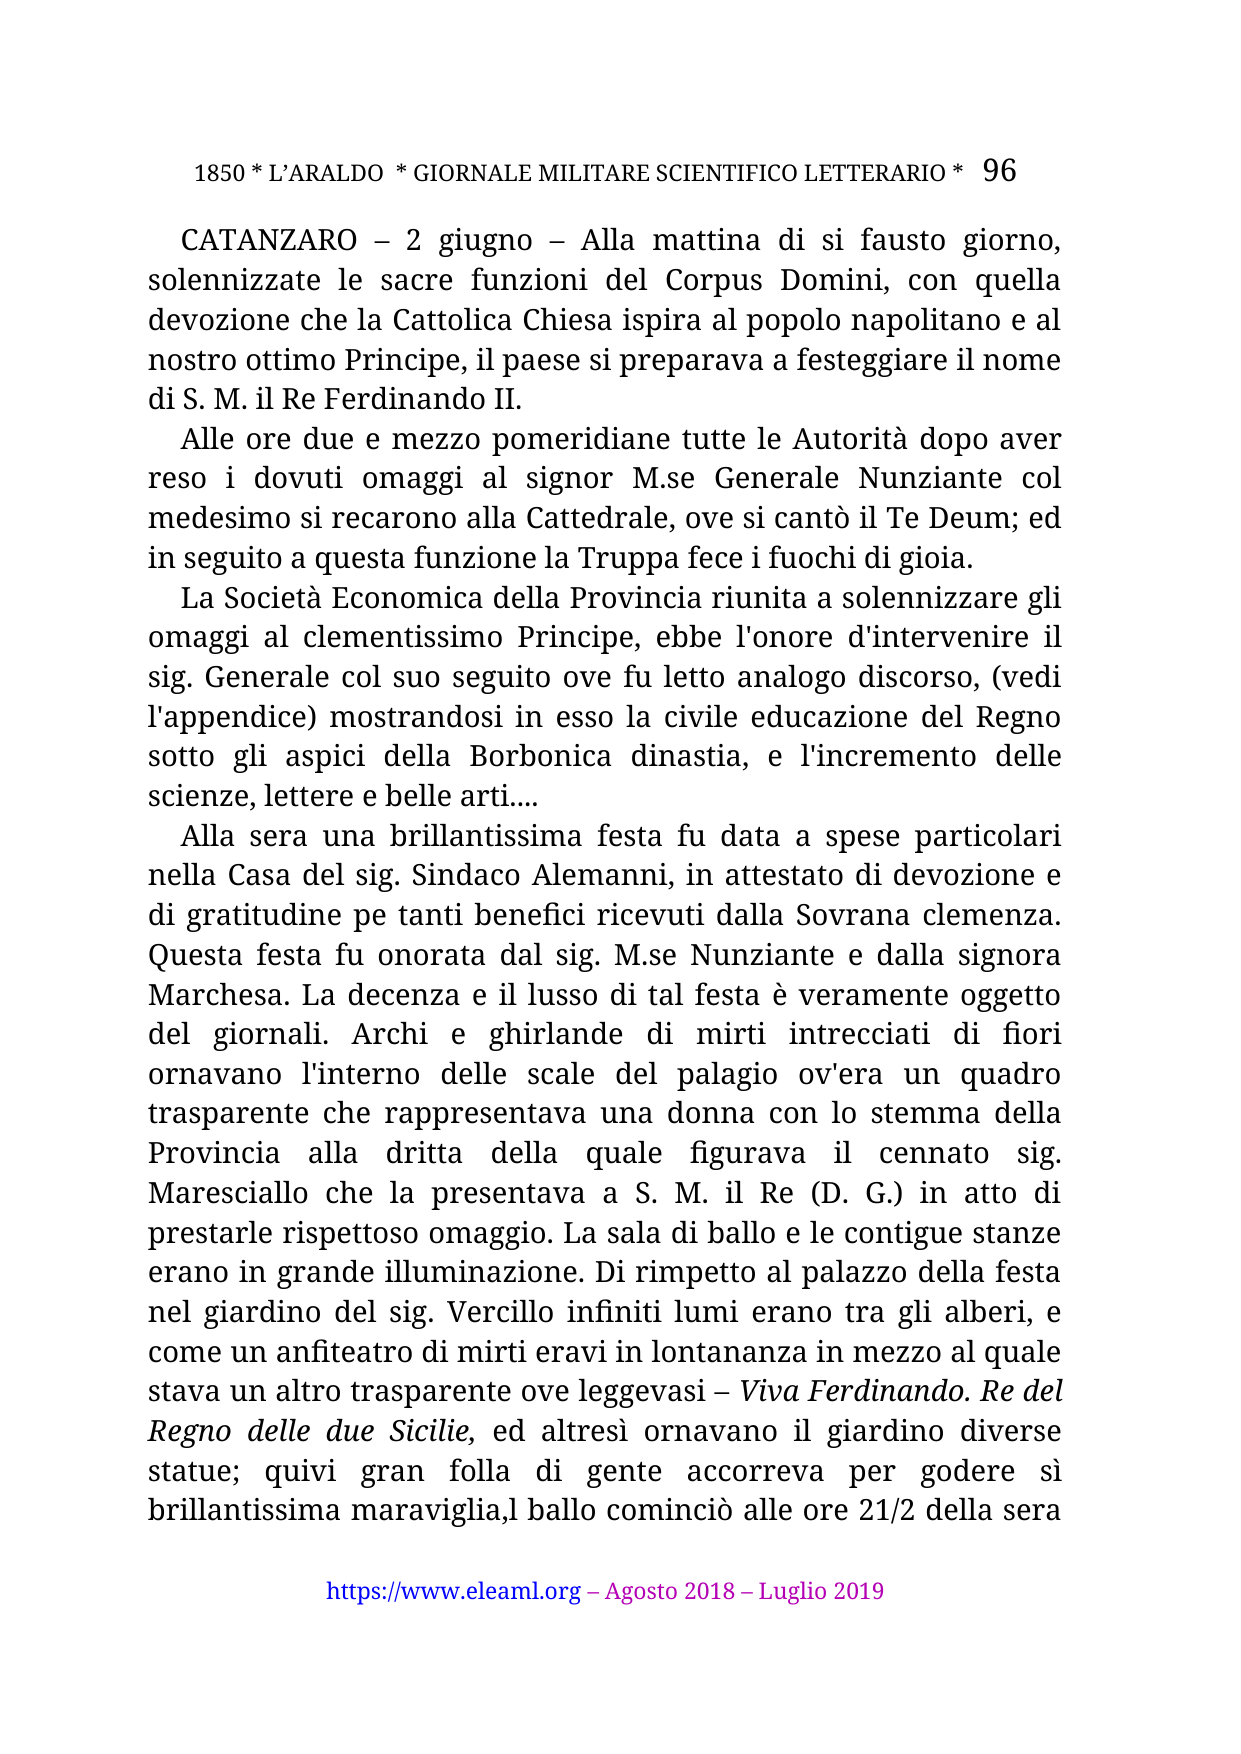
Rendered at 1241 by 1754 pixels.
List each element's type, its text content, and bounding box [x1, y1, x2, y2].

text Alla sera una brillantissima festa fu data a spese particolari nella Casa del sig. Sindaco Alemanni, in attestato di devozione e di gratitudine pe tanti benefici ricevuti dalla Sovrana clemenza. Questa festa fu onorata dal sig. M.se Nunziante e dalla signora Marchesa. La decenza e il lusso di tal festa è veramente oggetto del giornali. Archi e ghirlande di mirti intrecciati di fiori ornavano l'interno delle scale del palagio ov'era un quadro trasparente che rappresentava una donna con lo stemma della Provincia alla dritta della quale figurava il cennato sig. Maresciallo che la presentava a S. M. il Re (D. G.) in atto di prestarle rispettoso omaggio. La sala di ballo e le contigue stanze erano in grande illuminazione. Di rimpetto al palazzo della festa nel giardino del sig. Vercillo infiniti lumi erano tra gli alberi, e come un anfiteatro di mirti eravi in lontananza in mezzo al quale stava un altro trasparente ove leggevasi – Viva Ferdinando. Re del Regno delle due Sicilie, ed altresì ornavano il giardino diverse statue; quivi gran folla di gente accorreva per godere sì brillantissima maraviglia,l ballo cominciò alle ore 21/2 della sera [148, 815, 1063, 1529]
text La Società Economica della Provincia riunita a solennizzare gli omaggi al clementissimo Principe, ebbe l'onore d'intervenire il sig. Generale col suo seguito ove fu letto analogo discorso, (vedi l'appendice) mostrandosi in esso la civile educazione del Regno sotto gli aspici della Borbonica dinastia, e l'incremento delle scienze, lettere e belle arti.... [148, 577, 1063, 815]
text CATANZARO – 2 giugno – Alla mattina di si fausto giorno, solennizzate le sacre funzioni del Corpus Domini, con quella devozione che la Cattolica Chiesa ispira al popolo napolitano e al nostro ottimo Principe, il paese si preparava a festeggiare il nome di S. M. il Re Ferdinando II. [148, 220, 1063, 418]
text Alle ore due e mezzo pomeridiane tutte le Autorità dopo aver reso i dovuti omaggi al signor M.se Generale Nunziante col medesimo si recarono alla Cattedrale, ove si cantò il Te Deum; ed in seguito a questa funzione la Truppa fece i fuochi di gioia. [148, 418, 1063, 577]
